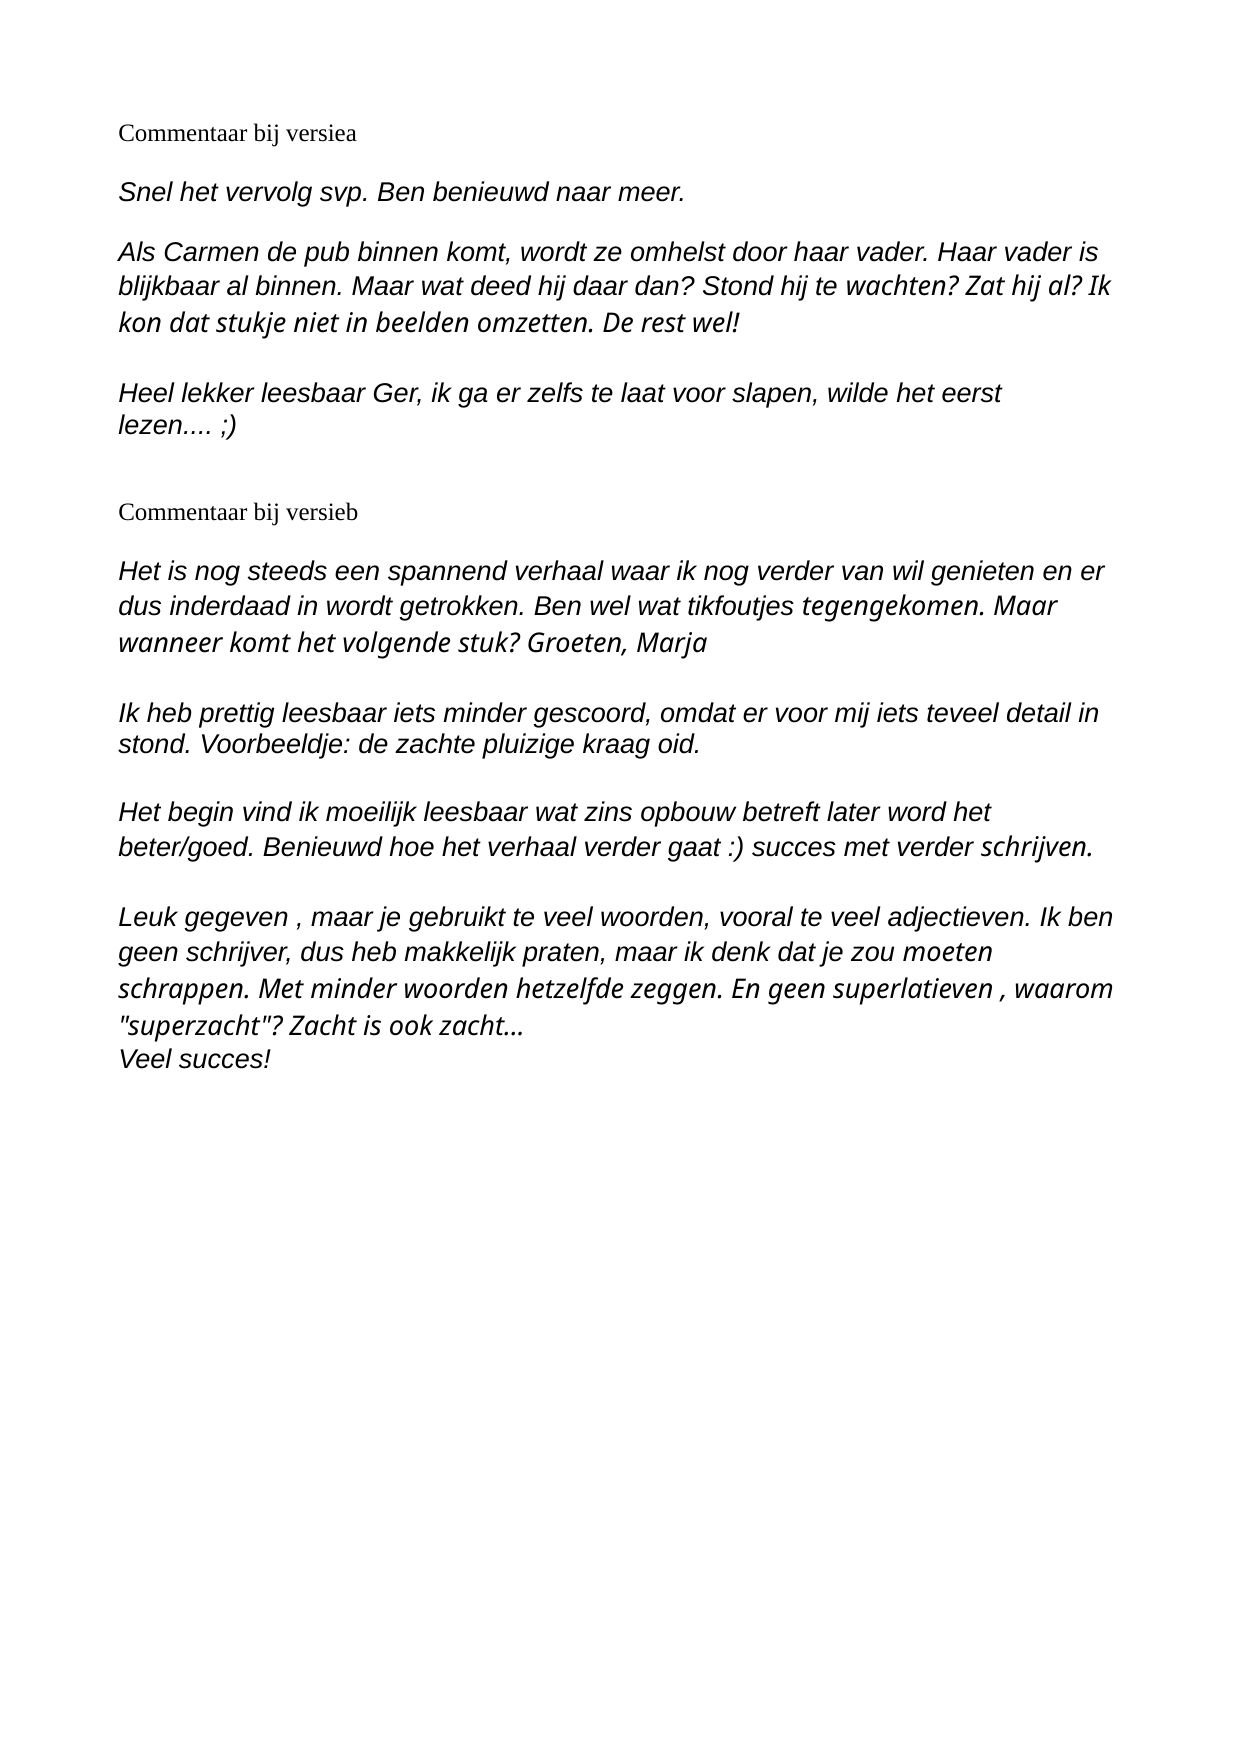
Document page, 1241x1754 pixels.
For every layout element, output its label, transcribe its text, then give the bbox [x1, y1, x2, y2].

text Snel het vervolg svp. Ben benieuwd naar meer. [118, 176, 1122, 207]
text Ik heb prettig leesbaar iets minder gescoord, omdat er voor mij iets teveel detail in stond. Voorbeeldje: de zachte pluizige kraag oid. [118, 697, 1122, 759]
text Het is nog steeds een spannend verhaal waar ik nog verder van wil genieten en er dus inderdaad in wordt getrokken. Ben wel wat tikfoutjes tegengekomen. Maar wanneer komt het volgende stuk? Groeten, Marja [118, 555, 1122, 660]
text Commentaar bij versiea [118, 118, 1122, 147]
text Als Carmen de pub binnen komt, wordt ze omhelst door haar vader. Haar vader is blijkbaar al binnen. Maar wat deed hij daar dan? Stond hij te wachten? Zat hij al? Ik kon dat stukje niet in beelden omzetten. De rest wel! [118, 236, 1122, 341]
text Veel succes! [118, 1043, 1122, 1074]
text Heel lekker leesbaar Ger, ik ga er zelfs te laat voor slapen, wilde het eerst lezen.... ;) [118, 377, 1122, 440]
text Commentaar bij versieb [118, 497, 1122, 526]
text Leuk gegeven , maar je gebruikt te veel woorden, vooral te veel adjectieven. Ik ben geen schrijver, dus heb makkelijk praten, maar ik denk dat je zou moeten schrappen. Met minder woorden hetzelfde zeggen. En geen superlatieven , waarom "superzacht"? Zacht is ook zacht... [118, 901, 1122, 1043]
text Het begin vind ik moeilijk leesbaar wat zins opbouw betreft later word het beter/goed. Benieuwd hoe het verhaal verder gaat :) succes met verder schrijven. [118, 796, 1122, 864]
